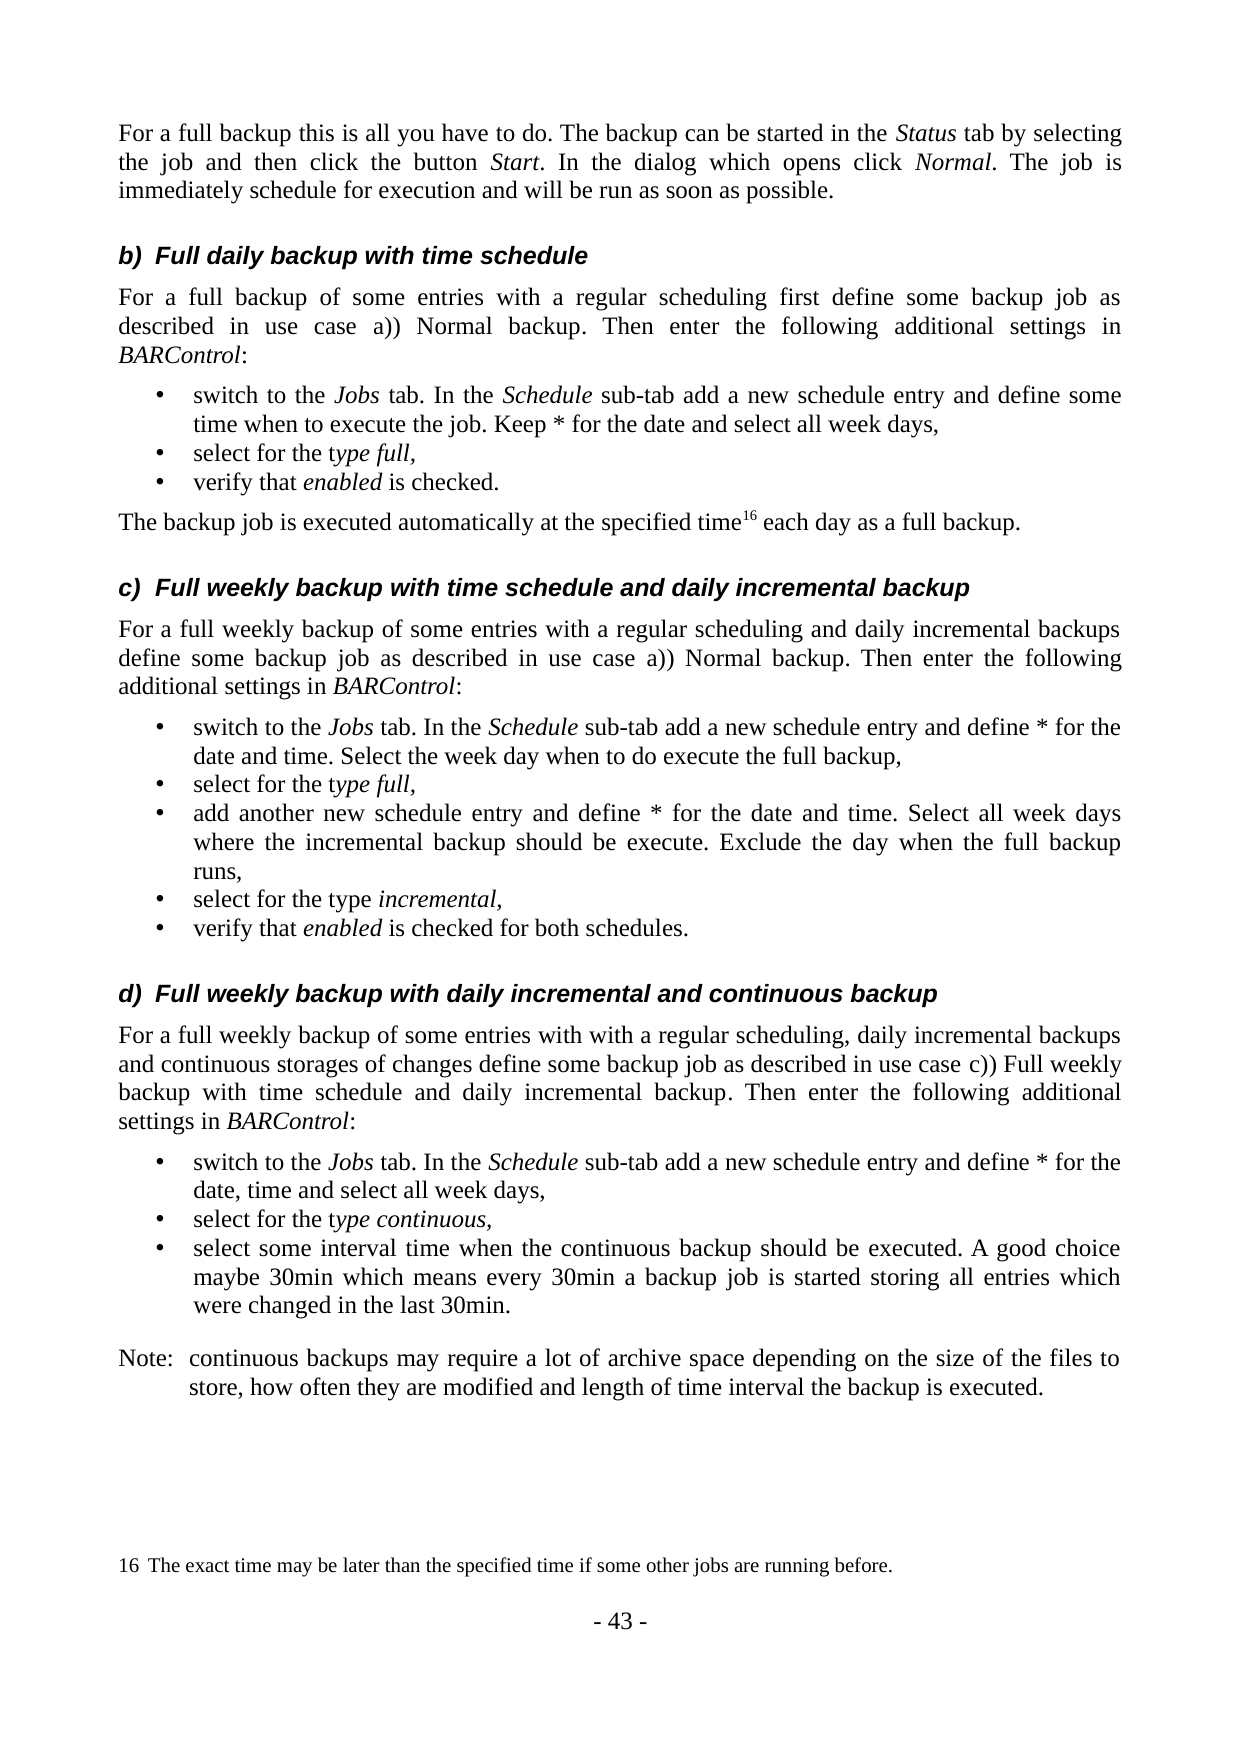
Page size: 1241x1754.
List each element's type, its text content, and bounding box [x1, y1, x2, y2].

list select for the type full, [156, 769, 1122, 798]
text For a full backup this is all you have to do. The backup can be started in the Status tab by selecting the job and then click the button Start. In the dialog which opens click Normal. The job is immediately schedule for execution and will be run as soon as possible. [118, 118, 1122, 204]
list add another new schedule entry and define * for the date and time. Select all week days where the incremental backup should be execute. Exclude the day when the full backup runs, [156, 798, 1122, 884]
list select for the type continuous, [156, 1204, 1122, 1233]
list select for the type incremental, [156, 884, 1122, 913]
list select for the type full, [156, 438, 1122, 467]
list verify that enabled is checked for both schedules. [156, 913, 1122, 942]
text For a full backup of some entries with a regular scheduling first define some backup job as described in use case a)) Normal backup. Then enter the following additional settings in BARControl: [118, 282, 1122, 369]
text Note: continuous backups may require a lot of archive space depending on the size of the files to store, how often they are modified and length of time interval the backup is executed. [118, 1343, 1122, 1400]
list switch to the Jobs tab. In the Schedule sub-tab add a new schedule entry and define * for the date and time. Select the week day when to do execute the full backup, [156, 712, 1122, 769]
subtitle Full weekly backup with daily incremental and continuous backup [118, 979, 1122, 1007]
list verify that enabled is checked. [156, 467, 1122, 495]
text The backup job is executed automatically at the specified time each day as a full backup. [118, 507, 1122, 536]
subtitle Full weekly backup with time schedule and daily incremental backup [118, 573, 1122, 601]
text The exact time may be later than the specified time if some other jobs are running before. [118, 1553, 1122, 1577]
list switch to the Jobs tab. In the Schedule sub-tab add a new schedule entry and define some time when to execute the job. Keep * for the date and select all week days, [156, 380, 1122, 438]
list switch to the Jobs tab. In the Schedule sub-tab add a new schedule entry and define * for the date, time and select all week days, [156, 1147, 1122, 1204]
subtitle Full daily backup with time schedule [118, 241, 1122, 270]
list select some interval time when the continuous backup should be executed. A good choice maybe 30min which means every 30min a backup job is started storing all entries which were changed in the last 30min. [156, 1233, 1122, 1319]
text For a full weekly backup of some entries with a regular scheduling and daily incremental backups define some backup job as described in use case a)) Normal backup. Then enter the following additional settings in BARControl: [118, 614, 1122, 700]
text For a full weekly backup of some entries with with a regular scheduling, daily incremental backups and continuous storages of changes define some backup job as described in use case c)) Full weekly backup with time schedule and daily incremental backup. Then enter the following additional settings in BARControl: [118, 1020, 1122, 1135]
